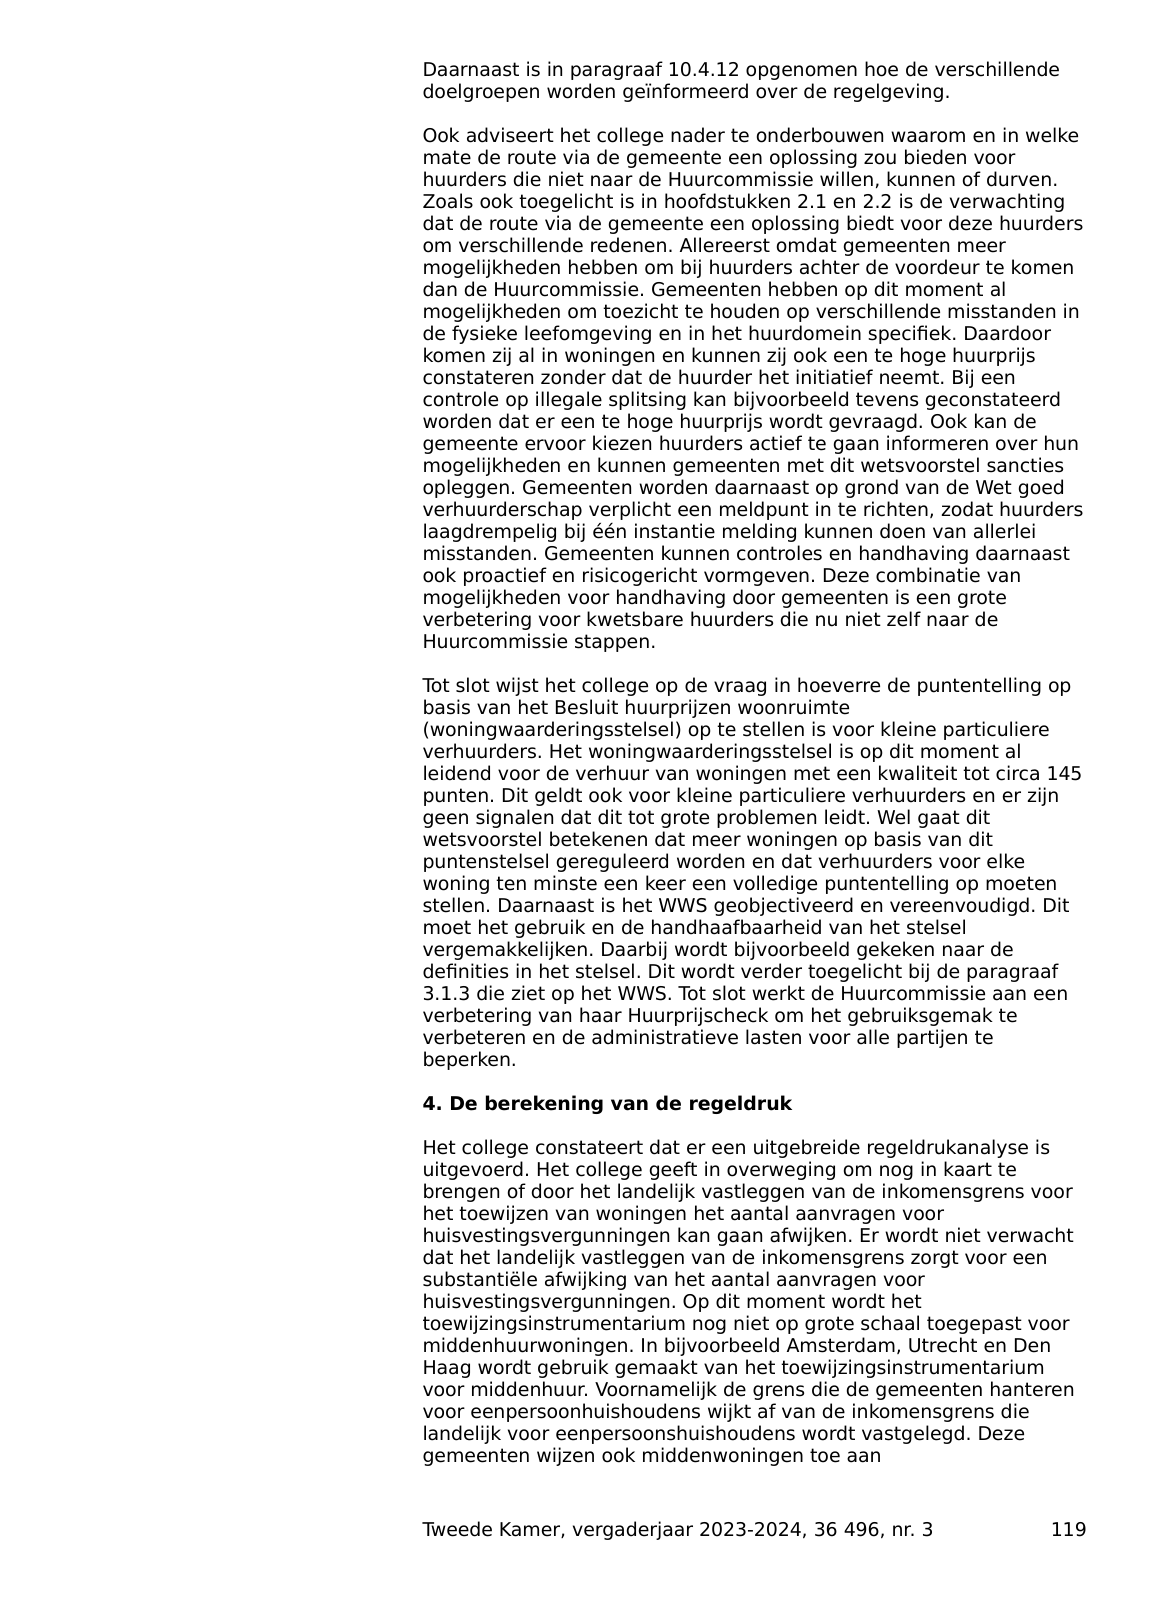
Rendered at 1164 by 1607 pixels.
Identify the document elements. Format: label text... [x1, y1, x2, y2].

text Het college constateert dat er een uitgebreide regeldrukanalyse is uitgevoerd. Het college geeft in overweging om nog in kaart te brengen of door het landelijk vastleggen van de inkomensgrens voor het toewijzen van woningen het aantal aanvragen voor huisvestingsvergunningen kan gaan afwijken. Er wordt niet verwacht dat het landelijk vastleggen van de inkomensgrens zorgt voor een substantiële afwijking van het aantal aanvragen voor huisvestingsvergunningen. Op dit moment wordt het toewijzingsinstrumentarium nog niet op grote schaal toegepast voor middenhuurwoningen. In bijvoorbeeld Amsterdam, Utrecht en Den Haag wordt gebruik gemaakt van het toewijzingsinstrumentarium voor middenhuur. Voornamelijk de grens die de gemeenten hanteren voor eenpersoonhuishoudens wijkt af van de inkomensgrens die landelijk voor eenpersoonshuishoudens wordt vastgelegd. Deze gemeenten wijzen ook middenwoningen toe aan [422, 1137, 1087, 1467]
subtitle 4. De berekening van de regeldruk [422, 1093, 1087, 1115]
text Ook adviseert het college nader te onderbouwen waarom en in welke mate de route via de gemeente een oplossing zou bieden voor huurders die niet naar de Huurcommissie willen, kunnen of durven. Zoals ook toegelicht is in hoofdstukken 2.1 en 2.2 is de verwachting dat de route via de gemeente een oplossing biedt voor deze huurders om verschillende redenen. Allereerst omdat gemeenten meer mogelijkheden hebben om bij huurders achter de voordeur te komen dan de Huurcommissie. Gemeenten hebben op dit moment al mogelijkheden om toezicht te houden op verschillende misstanden in de fysieke leefomgeving en in het huurdomein specifiek. Daardoor komen zij al in woningen en kunnen zij ook een te hoge huurprijs constateren zonder dat de huurder het initiatief neemt. Bij een controle op illegale splitsing kan bijvoorbeeld tevens geconstateerd worden dat er een te hoge huurprijs wordt gevraagd. Ook kan de gemeente ervoor kiezen huurders actief te gaan informeren over hun mogelijkheden en kunnen gemeenten met dit wetsvoorstel sancties opleggen. Gemeenten worden daarnaast op grond van de Wet goed verhuurderschap verplicht een meldpunt in te richten, zodat huurders laagdrempelig bij één instantie melding kunnen doen van allerlei misstanden. Gemeenten kunnen controles en handhaving daarnaast ook proactief en risicogericht vormgeven. Deze combinatie van mogelijkheden voor handhaving door gemeenten is een grote verbetering voor kwetsbare huurders die nu niet zelf naar de Huurcommissie stappen. [422, 125, 1087, 653]
text Daarnaast is in paragraaf 10.4.12 opgenomen hoe de verschillende doelgroepen worden geïnformeerd over de regelgeving. [422, 59, 1087, 103]
text Tot slot wijst het college op de vraag in hoeverre de puntentelling op basis van het Besluit huurprijzen woonruimte (woningwaarderingsstelsel) op te stellen is voor kleine particuliere verhuurders. Het woningwaarderingsstelsel is op dit moment al leidend voor de verhuur van woningen met een kwaliteit tot circa 145 punten. Dit geldt ook voor kleine particuliere verhuurders en er zijn geen signalen dat dit tot grote problemen leidt. Wel gaat dit wetsvoorstel betekenen dat meer woningen op basis van dit puntenstelsel gereguleerd worden en dat verhuurders voor elke woning ten minste een keer een volledige puntentelling op moeten stellen. Daarnaast is het WWS geobjectiveerd en vereenvoudigd. Dit moet het gebruik en de handhaafbaarheid van het stelsel vergemakkelijken. Daarbij wordt bijvoorbeeld gekeken naar de definities in het stelsel. Dit wordt verder toegelicht bij de paragraaf 3.1.3 die ziet op het WWS. Tot slot werkt de Huurcommissie aan een verbetering van haar Huurprijscheck om het gebruiksgemak te verbeteren en de administratieve lasten voor alle partijen te beperken. [422, 675, 1087, 1071]
